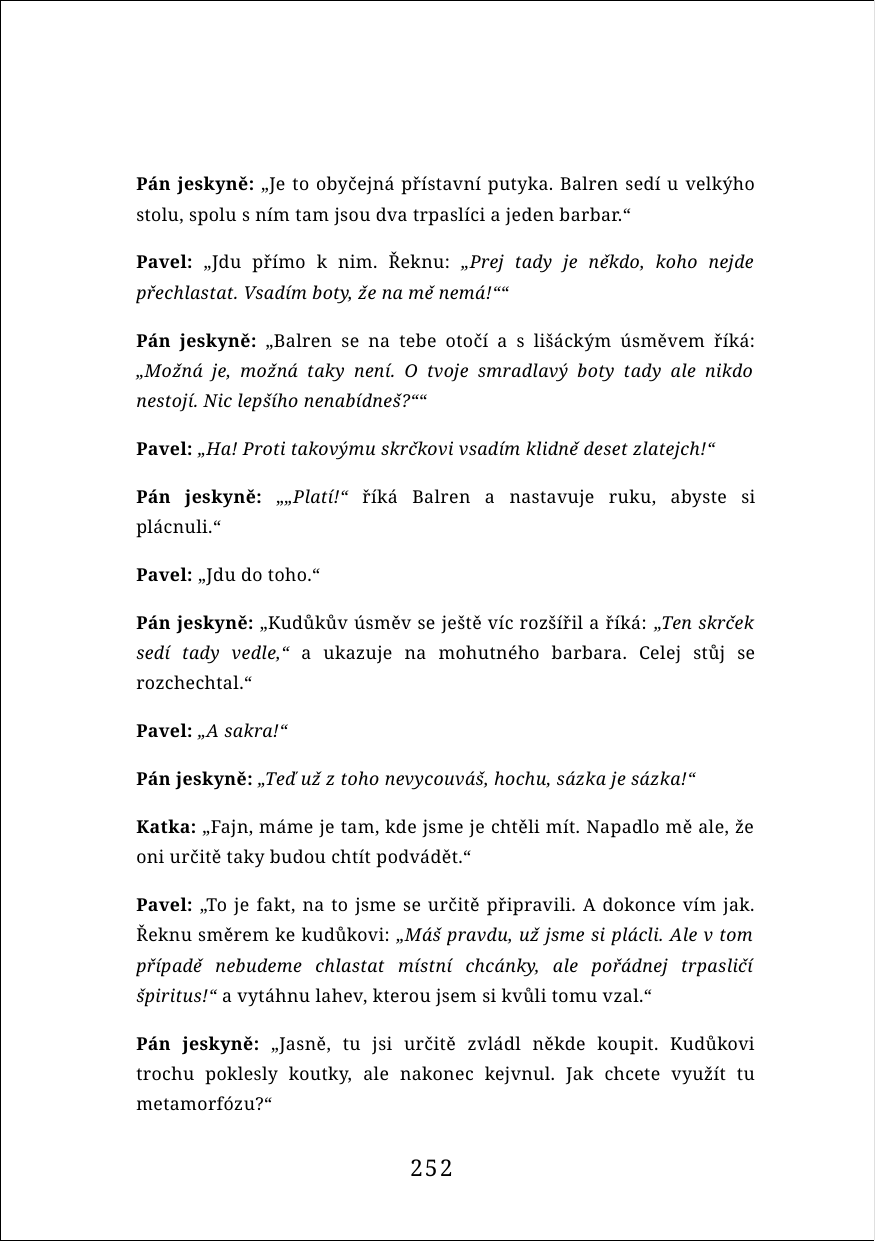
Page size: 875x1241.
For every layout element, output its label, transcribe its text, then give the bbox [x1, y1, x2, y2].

text Pavel: „A sakra!“ [136, 719, 756, 743]
text Pán jeskyně: „Jasně, tu jsi určitě zvládl někde koupit. Kudůkovi trochu poklesly koutky, ale nakonec kejvnul. Jak chcete využít tu metamorfózu?“ [136, 1031, 756, 1116]
text Pán jeskyně: „„Platí!“ říká Balren a nastavuje ruku, abyste si plácnuli.“ [136, 484, 756, 539]
text Pán jeskyně: „Kudůkův úsměv se ještě víc rozšířil a říká: „Ten skrček sedí tady vedle,“ a ukazuje na mohutného barbara. Celej stůj se rozchechtal.“ [136, 610, 756, 695]
text Pán jeskyně: „Balren se na tebe otočí a s lišáckým úsměvem říká: „Možná je, možná taky není. O tvoje smradlavý boty tady ale nikdo nestojí. Nic lepšího nenabídneš?““ [136, 328, 756, 413]
text Pavel: „Jdu do toho.“ [136, 562, 756, 587]
text Pavel: „Jdu přímo k nim. Řeknu: „Prej tady je někdo, koho nejde přechlastat. Vsadím boty, že na mě nemá!““ [136, 250, 756, 304]
text Pavel: „Ha! Proti takovýmu skrčkovi vsadím klidně deset zlatejch!“ [136, 436, 756, 461]
text Pán jeskyně: „Teď už z toho nevycouváš, hochu, sázka je sázka!“ [136, 767, 756, 791]
text Pán jeskyně: „Je to obyčejná přístavní putyka. Balren sedí u velkýho stolu, spolu s ním tam jsou dva trpaslíci a jeden barbar.“ [136, 172, 756, 226]
text Katka: „Fajn, máme je tam, kde jsme je chtěli mít. Napadlo mě ale, že oni určitě taky budou chtít podvádět.“ [136, 814, 756, 869]
text Pavel: „To je fakt, na to jsme se určitě připravili. A dokonce vím jak. Řeknu směrem ke kudůkovi: „Máš pravdu, už jsme si plácli. Ale v tom případě nebudeme chlastat místní chcánky, ale pořádnej trpasličí špiritus!“ a vytáhnu lahev, kterou jsem si kvůli tomu vzal.“ [136, 893, 756, 1007]
